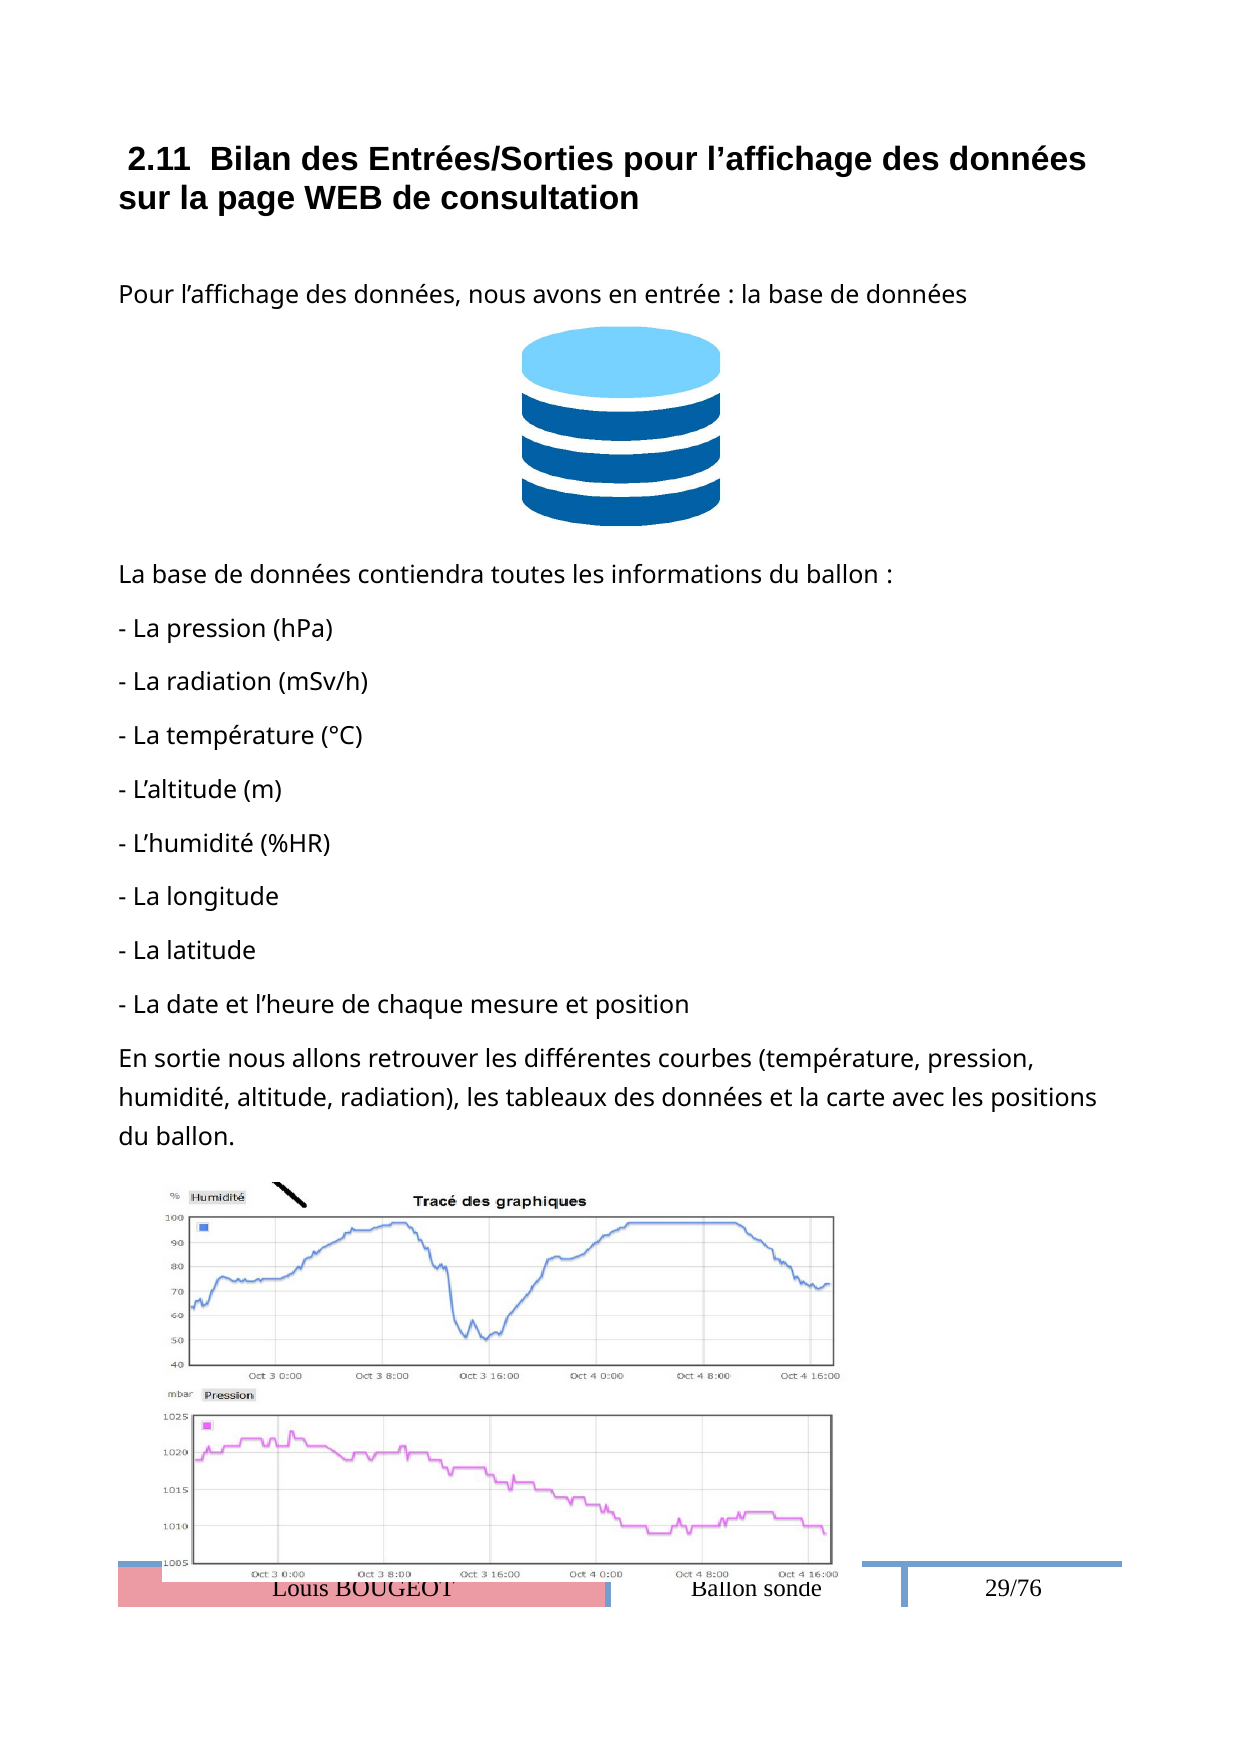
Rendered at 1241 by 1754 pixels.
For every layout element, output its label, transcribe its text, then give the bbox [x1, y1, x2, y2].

text Pour l’affichage des données, nous avons en entrée : la base de données [118, 276, 1122, 310]
picture [665, 322, 725, 529]
subtitle Bilan des Entrées/Sorties pour l’affichage des données sur la page WEB de consultation [118, 139, 1122, 216]
text - La température (°C) [118, 718, 1122, 752]
text - La latitude [118, 933, 1122, 967]
text La base de données contiendra toutes les informations du ballon : [118, 557, 1122, 591]
text En sortie nous allons retrouver les différentes courbes (température, pression, humidité, altitude, radiation), les tableaux des données et la carte avec les positions du ballon. [118, 1040, 1122, 1153]
text - La longitude [118, 879, 1122, 913]
picture [162, 1182, 862, 1582]
text - La pression (hPa) [118, 610, 1122, 644]
text - La date et l’heure de chaque mesure et position [118, 987, 1122, 1021]
text - L’humidité (%HR) [118, 825, 1122, 859]
text - La radiation (mSv/h) [118, 664, 1122, 698]
text - L’altitude (m) [118, 772, 1122, 806]
